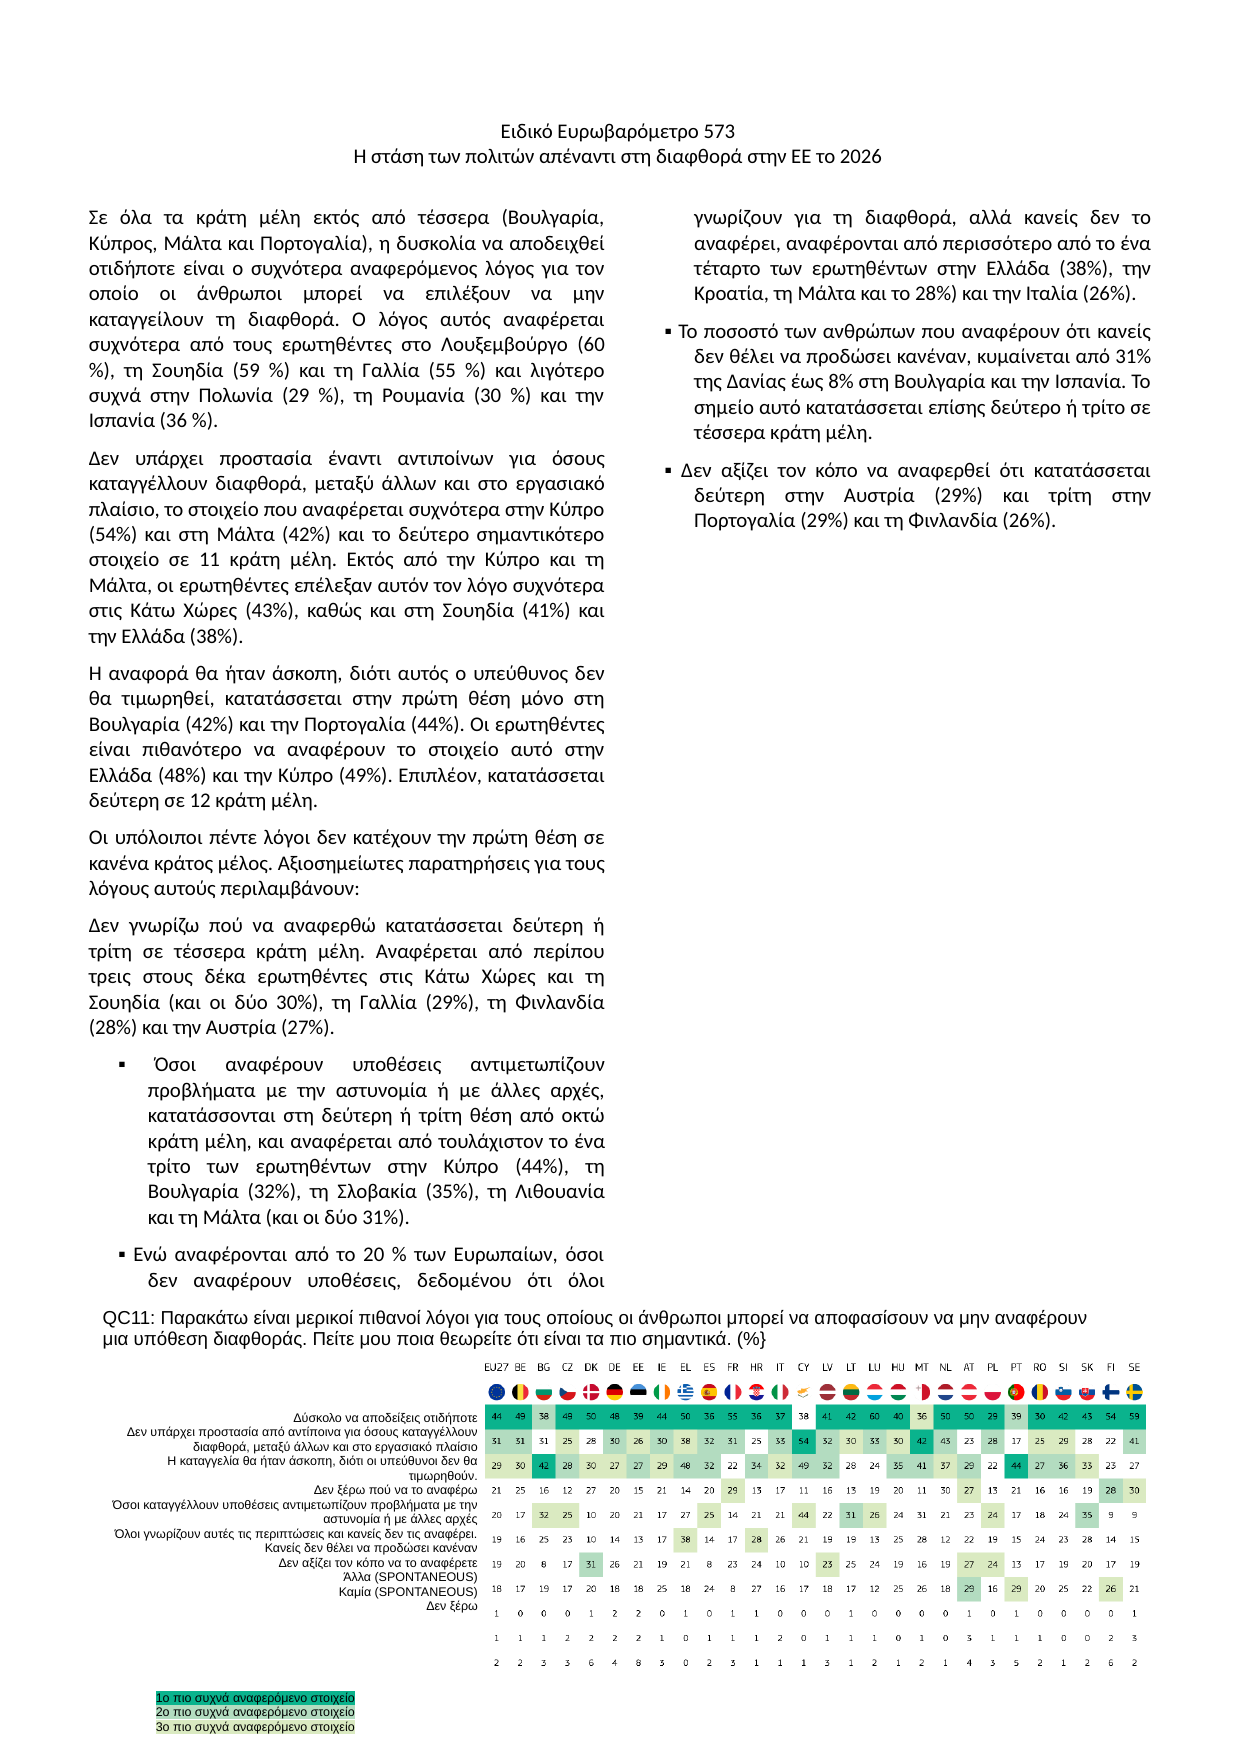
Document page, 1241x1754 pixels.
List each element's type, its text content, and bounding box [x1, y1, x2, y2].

text ▪ Όσοι αναφέρουν υποθέσεις αντιμετωπίζουν προβλήματα με την αστυνομία ή με άλλες αρχές, κατατάσσονται στη δεύτερη ή τρίτη θέση από οκτώ κράτη μέλη, και αναφέρεται από τουλάχιστον το ένα τρίτο των ερωτηθέντων στην Κύπρο (44%), τη Βουλγαρία (32%), τη Σλοβακία (35%), τη Λιθουανία και τη Μάλτα (και οι δύο 31%). [118, 1052, 605, 1229]
text Οι υπόλοιποι πέντε λόγοι δεν κατέχουν την πρώτη θέση σε κανένα κράτος μέλος. Αξιοσημείωτες παρατηρήσεις για τους λόγους αυτούς περιλαμβάνουν: [88, 824, 605, 901]
text ▪ Ενώ αναφέρονται από το 20 % των Ευρωπαίων, όσοι δεν αναφέρουν υποθέσεις, δεδομένου ότι όλοι [118, 1241, 605, 1292]
text Δεν υπάρχει προστασία έναντι αντιποίνων για όσους καταγγέλλουν διαφθορά, μεταξύ άλλων και στο εργασιακό πλαίσιο, το στοιχείο που αναφέρεται συχνότερα στην Κύπρο (54%) και στη Μάλτα (42%) και το δεύτερο σημαντικότερο στοιχείο σε 11 κράτη μέλη. Εκτός από την Κύπρο και τη Μάλτα, οι ερωτηθέντες επέλεξαν αυτόν τον λόγο συχνότερα στις Κάτω Χώρες (43%), καθώς και στη Σουηδία (41%) και την Ελλάδα (38%). [88, 445, 605, 648]
text ▪ Το ποσοστό των ανθρώπων που αναφέρουν ότι κανείς δεν θέλει να προδώσει κανέναν, κυμαίνεται από 31% της Δανίας έως 8% στη Βουλγαρία και την Ισπανία. Το σημείο αυτό κατατάσσεται επίσης δεύτερο ή τρίτο σε τέσσερα κράτη μέλη. [664, 318, 1152, 445]
picture [476, 1350, 1150, 1681]
text γνωρίζουν για τη διαφθορά, αλλά κανείς δεν το αναφέρει, αναφέρονται από περισσότερο από το ένα τέταρτο των ερωτηθέντων στην Ελλάδα (38%), την Κροατία, τη Μάλτα και το 28%) και την Ιταλία (26%). [664, 204, 1152, 306]
text ▪ Δεν αξίζει τον κόπο να αναφερθεί ότι κατατάσσεται δεύτερη στην Αυστρία (29%) και τρίτη στην Πορτογαλία (29%) και τη Φινλανδία (26%). [664, 457, 1152, 533]
text Η αναφορά θα ήταν άσκοπη, διότι αυτός ο υπεύθυνος δεν θα τιμωρηθεί, κατατάσσεται στην πρώτη θέση μόνο στη Βουλγαρία (42%) και την Πορτογαλία (44%). Οι ερωτηθέντες είναι πιθανότερο να αναφέρουν το στοιχείο αυτό στην Ελλάδα (48%) και την Κύπρο (49%). Επιπλέον, κατατάσσεται δεύτερη σε 12 κράτη μέλη. [88, 660, 605, 813]
text Δεν γνωρίζω πού να αναφερθώ κατατάσσεται δεύτερη ή τρίτη σε τέσσερα κράτη μέλη. Αναφέρεται από περίπου τρεις στους δέκα ερωτηθέντες στις Κάτω Χώρες και τη Σουηδία (και οι δύο 30%), τη Γαλλία (29%), τη Φινλανδία (28%) και την Αυστρία (27%). [88, 913, 605, 1040]
text Σε όλα τα κράτη μέλη εκτός από τέσσερα (Βουλγαρία, Κύπρος, Μάλτα και Πορτογαλία), η δυσκολία να αποδειχθεί οτιδήποτε είναι ο συχνότερα αναφερόμενος λόγος για τον οποίο οι άνθρωποι μπορεί να επιλέξουν να μην καταγγείλουν τη διαφθορά. Ο λόγος αυτός αναφέρεται συχνότερα από τους ερωτηθέντες στο Λουξεμβούργο (60 %), τη Σουηδία (59 %) και τη Γαλλία (55 %) και λιγότερο συχνά στην Πολωνία (29 %), τη Ρουμανία (30 %) και την Ισπανία (36 %). [88, 204, 605, 433]
